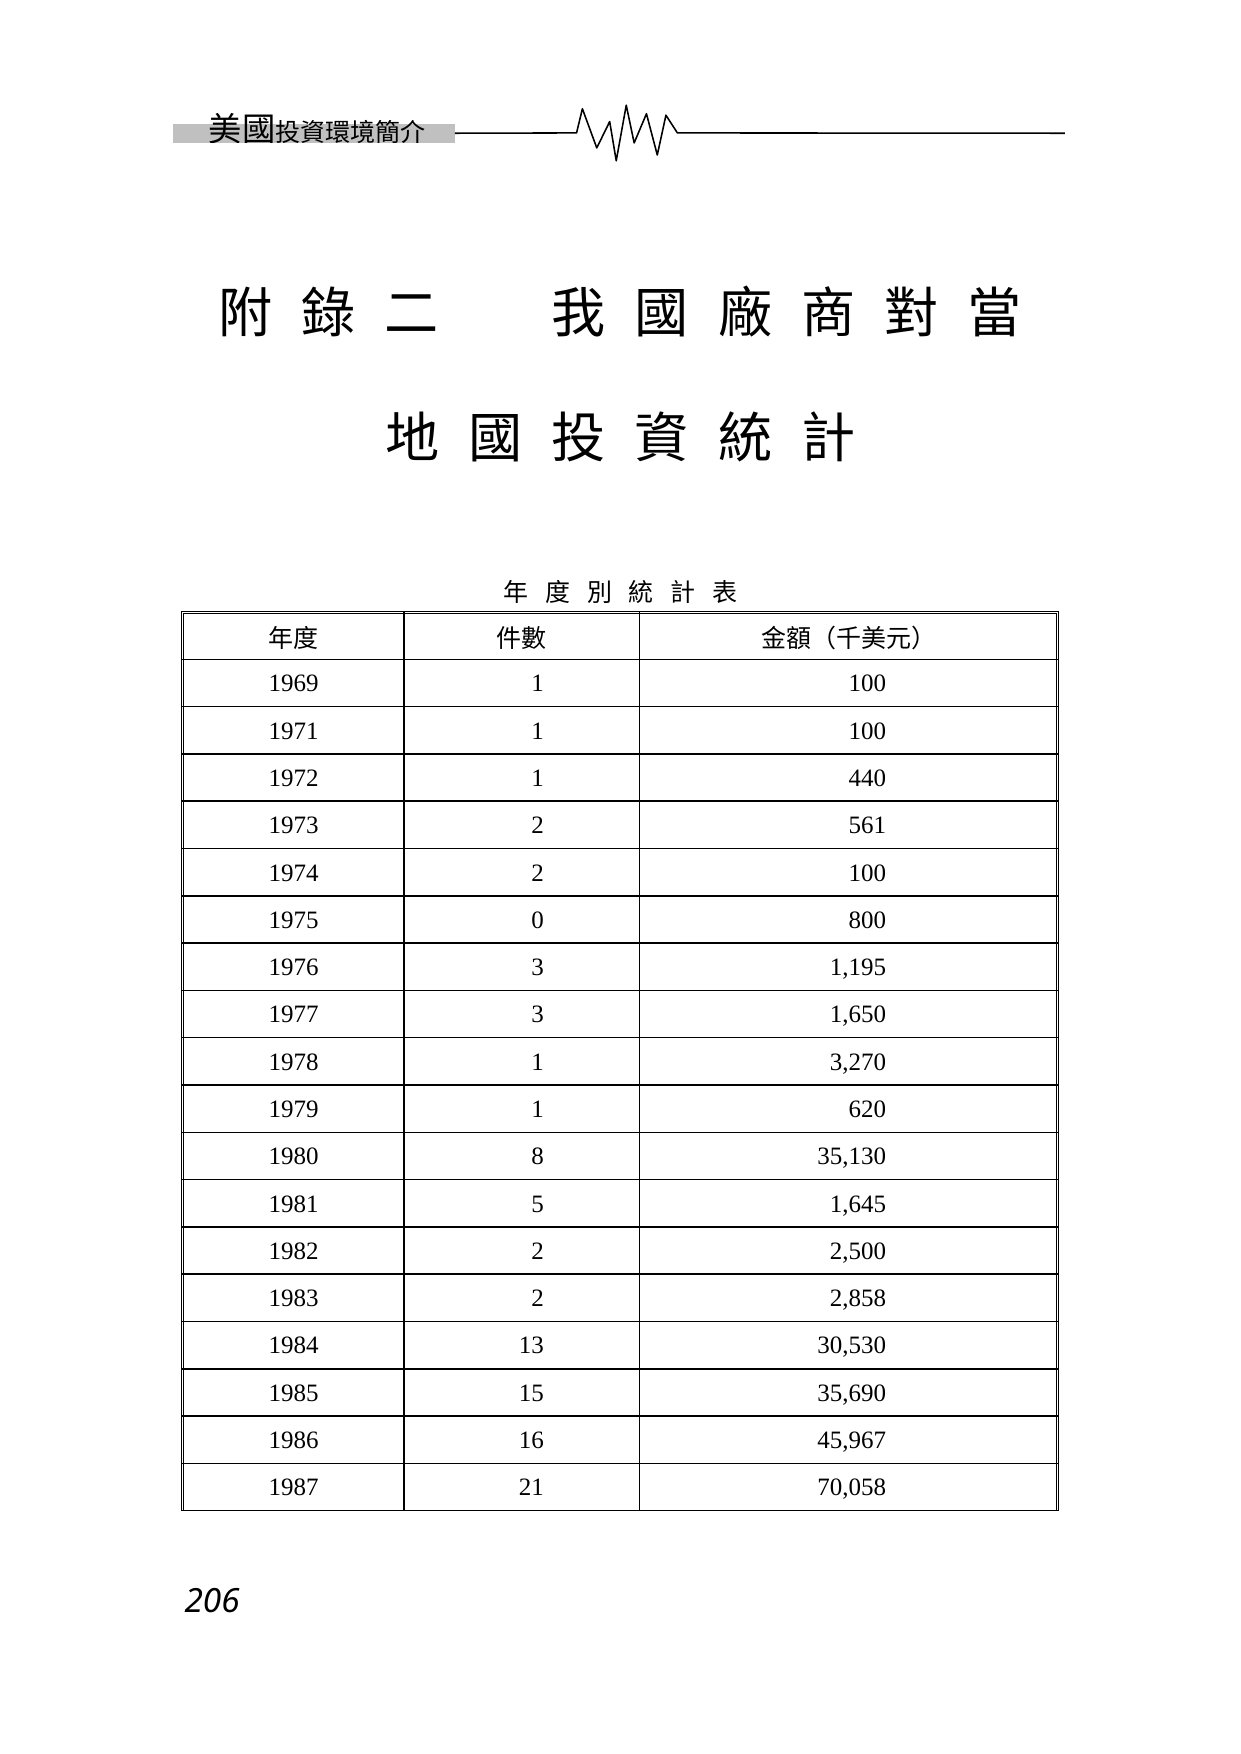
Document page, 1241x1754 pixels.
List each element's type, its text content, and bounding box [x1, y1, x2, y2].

table_cell 1973 [184, 802, 403, 848]
table_cell 3 [405, 991, 639, 1037]
table_cell 1 [405, 1086, 639, 1131]
table_cell 2,500 [640, 1228, 1056, 1273]
table_cell 0 [405, 897, 639, 942]
table_cell 1978 [184, 1038, 403, 1084]
table_cell 1976 [184, 944, 403, 989]
table_cell 100 [640, 849, 1056, 895]
table_cell 2 [405, 802, 639, 848]
table_cell 35,690 [640, 1370, 1056, 1415]
table_cell 70,058 [640, 1464, 1056, 1510]
table_cell 1,645 [640, 1180, 1056, 1226]
table_cell 1,195 [640, 944, 1056, 989]
table_cell 2 [405, 849, 639, 895]
table_cell 1977 [184, 991, 403, 1037]
table_cell 1972 [184, 755, 403, 800]
table_cell 440 [640, 755, 1056, 800]
table_cell 1983 [184, 1275, 403, 1321]
table_cell 30,530 [640, 1322, 1056, 1368]
table_cell 1 [405, 1038, 639, 1084]
table_cell 1987 [184, 1464, 403, 1510]
table_cell 2 [405, 1228, 639, 1273]
table_cell 5 [405, 1180, 639, 1226]
table_cell 620 [640, 1086, 1056, 1131]
table_cell 1,650 [640, 991, 1056, 1037]
table_cell 1980 [184, 1133, 403, 1179]
table_cell 1986 [184, 1417, 403, 1462]
table_cell 21 [405, 1464, 639, 1510]
table_cell 13 [405, 1322, 639, 1368]
table_cell 1 [405, 707, 639, 753]
table_cell 1 [405, 755, 639, 800]
text 附錄二 我國廠商對當地國投資統計 [183, 236, 1058, 486]
table_header 年度 [184, 614, 403, 658]
table_cell 1981 [184, 1180, 403, 1226]
table_cell 3,270 [640, 1038, 1056, 1084]
table_cell 561 [640, 802, 1056, 848]
table_cell 2 [405, 1275, 639, 1321]
table_cell 2,858 [640, 1275, 1056, 1321]
table_cell 16 [405, 1417, 639, 1462]
table_cell 1979 [184, 1086, 403, 1131]
table_cell 1974 [184, 849, 403, 895]
table_header 件數 [405, 614, 639, 658]
table_cell 3 [405, 944, 639, 989]
table_cell 35,130 [640, 1133, 1056, 1179]
table_cell 15 [405, 1370, 639, 1415]
text 年度別統計表 [183, 549, 1058, 611]
table_cell 100 [640, 660, 1056, 706]
table_cell 45,967 [640, 1417, 1056, 1462]
table_cell 100 [640, 707, 1056, 753]
table_cell 1969 [184, 660, 403, 706]
table_cell 1975 [184, 897, 403, 942]
table_header 金額（千美元） [640, 614, 1056, 658]
table_cell 800 [640, 897, 1056, 942]
table_cell 1984 [184, 1322, 403, 1368]
table_cell 1 [405, 660, 639, 706]
table_cell 1982 [184, 1228, 403, 1273]
table_cell 8 [405, 1133, 639, 1179]
table_cell 1985 [184, 1370, 403, 1415]
table_cell 1971 [184, 707, 403, 753]
